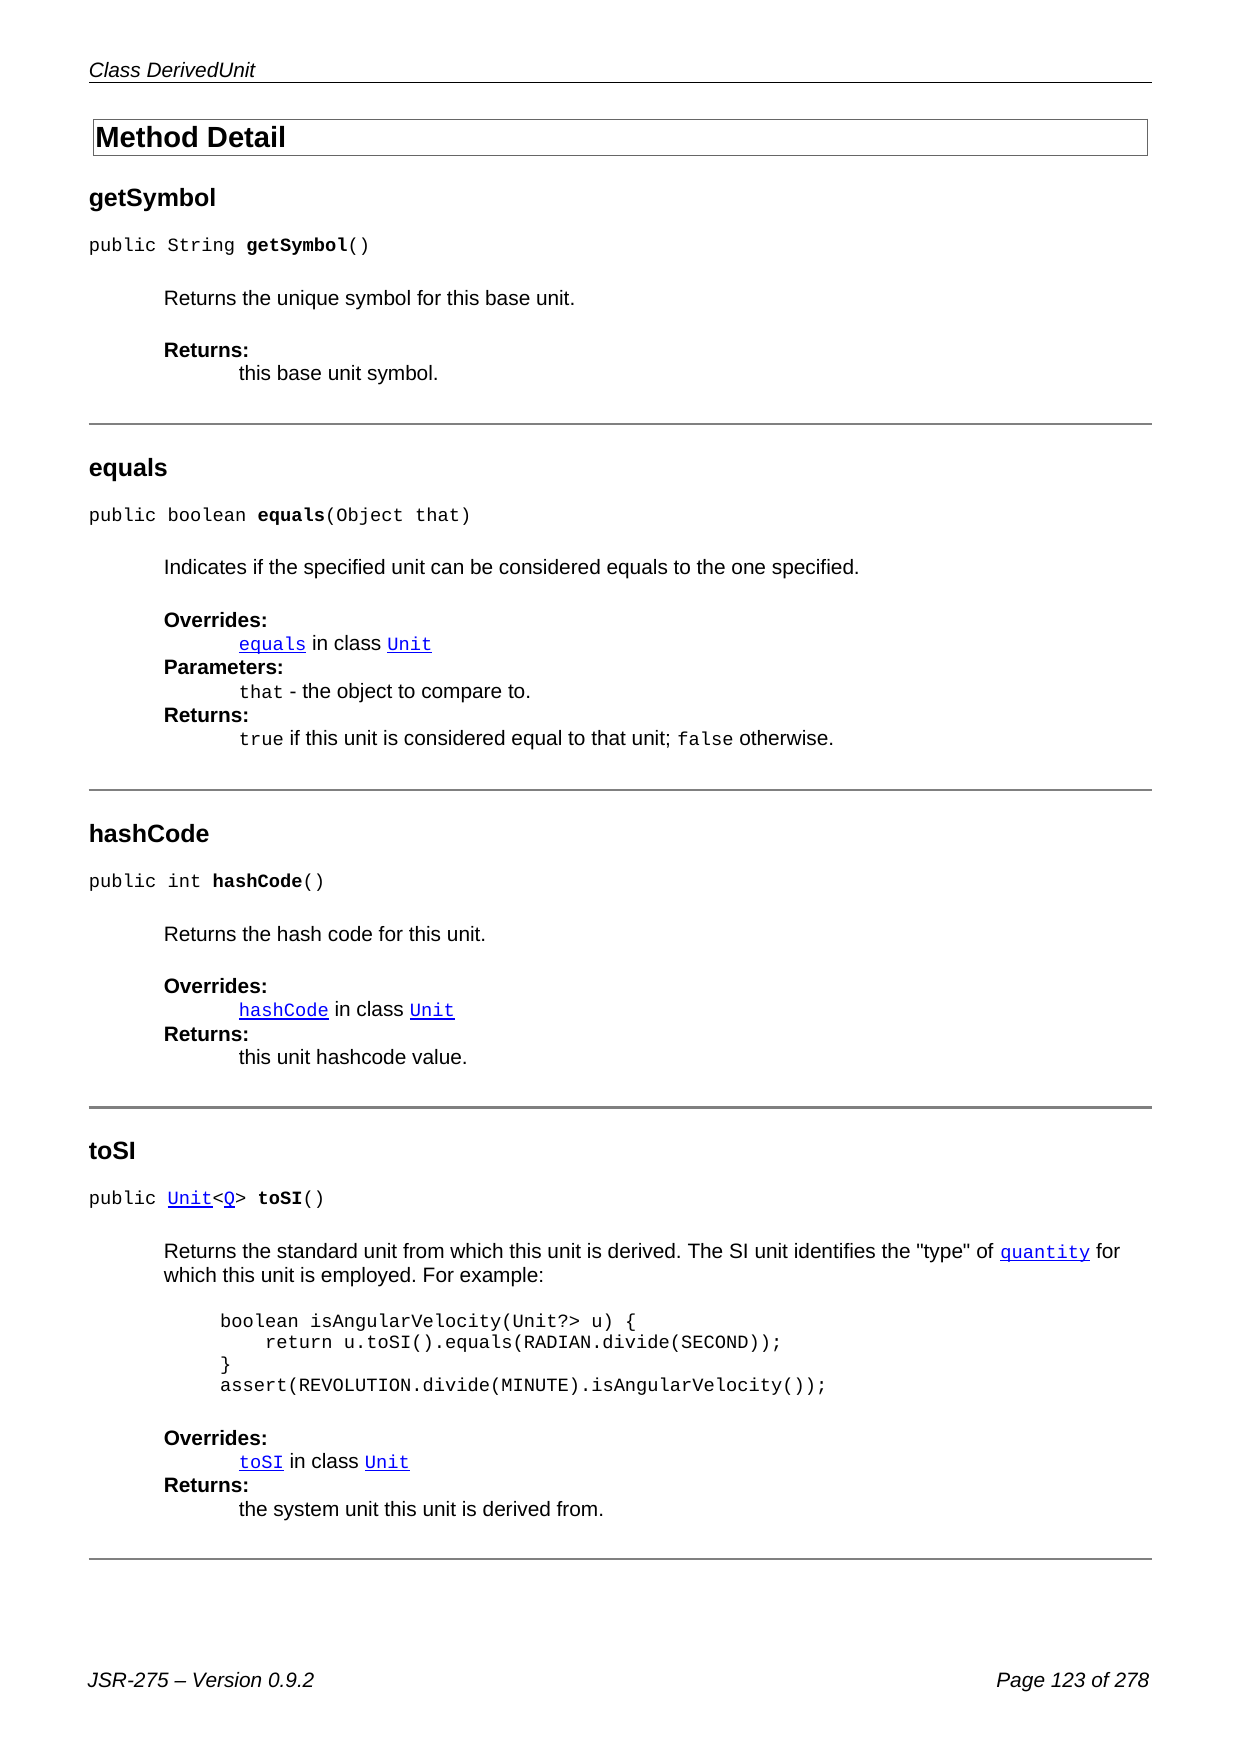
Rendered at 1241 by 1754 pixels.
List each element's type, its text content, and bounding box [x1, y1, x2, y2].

text equals in class Unit [238, 631, 1152, 656]
text that - the object to compare to. [238, 679, 1152, 704]
subtitle equals [88, 453, 1152, 481]
text true if this unit is considered equal to that unit; false otherwise. [238, 727, 1152, 751]
text public String getSymbol() [88, 236, 1152, 257]
subtitle Method Detail [94, 120, 1147, 155]
text hashCode in class Unit [238, 998, 1152, 1022]
text Returns the standard unit from which this unit is derived. The SI unit identifies the "type" of quantity for which this unit is employed. For example: [163, 1239, 1152, 1287]
text this unit hashcode value. [238, 1045, 1152, 1069]
text Overrides: [163, 1426, 1152, 1449]
text Overrides: [163, 974, 1152, 998]
text public boolean equals(Object that) [88, 505, 1152, 527]
text Overrides: [163, 608, 1152, 631]
text Returns the hash code for this unit. [163, 922, 1152, 945]
text the system unit this unit is derived from. [238, 1497, 1152, 1520]
subtitle getSymbol [88, 184, 1152, 212]
text Returns the unique symbol for this base unit. [163, 286, 1152, 309]
text Returns: [163, 704, 1152, 727]
text this base unit symbol. [238, 362, 1152, 385]
subtitle toSI [88, 1137, 1152, 1165]
text Returns: [163, 1022, 1152, 1045]
subtitle hashCode [88, 819, 1152, 847]
text Returns: [163, 1474, 1152, 1497]
text public int hashCode() [88, 872, 1152, 893]
text public Unit<Q> toSI() [88, 1189, 1152, 1210]
text boolean isAngularVelocity(Unit?> u) { return u.toSI().equals(RADIAN.divide(SECOND)); } assert(REVOLUTION.divide(MINUTE).isAngularVelocity()); [163, 1312, 1152, 1397]
text Returns: [163, 339, 1152, 362]
text Parameters: [163, 656, 1152, 679]
text Indicates if the specified unit can be considered equals to the one specified. [163, 556, 1152, 579]
text toSI in class Unit [238, 1449, 1152, 1474]
